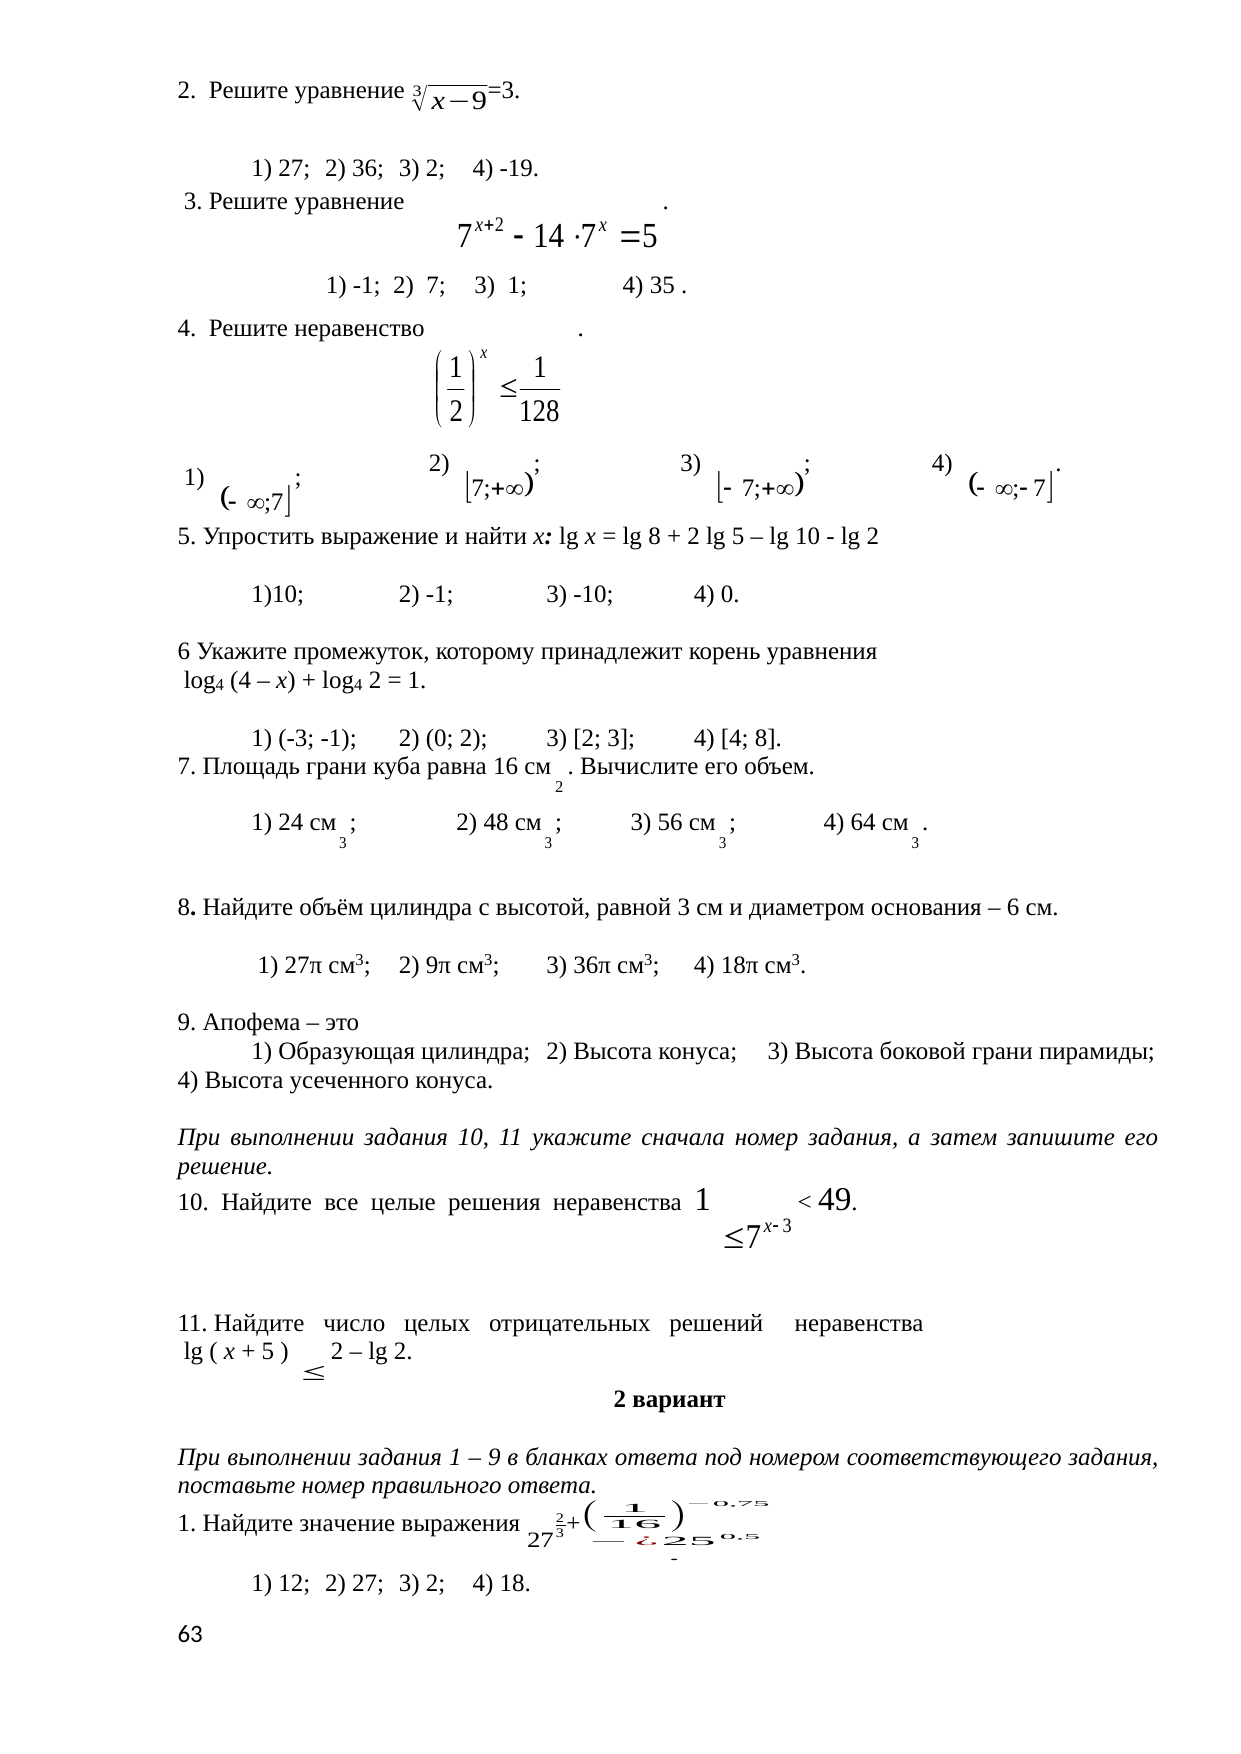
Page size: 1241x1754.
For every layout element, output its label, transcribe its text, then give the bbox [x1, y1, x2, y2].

table_header 3) 1; [463, 256, 611, 313]
text 5. Упростить выражение и найти х: lg x = lg 8 + 2 lg 5 – lg 10 - lg 2 [177, 521, 1162, 550]
table_header 4) 35 . [611, 256, 702, 313]
table_header 1) ; [166, 434, 417, 521]
text 1) 24 см; 2) 48 см; 3) 56 см; 4) 64 см. [177, 807, 1162, 863]
text 9. Апофема – это [177, 1007, 1162, 1036]
text 1)10; 2) -1; 3) -10; 4) 0. [177, 579, 1162, 608]
table_header 3) ; [669, 434, 920, 521]
text 11. Найдите число целых отрицательных решений неравенства [177, 1308, 1162, 1336]
text 3. Решите уравнение . [177, 186, 1162, 256]
text 10. Найдите все целые решения неравенства 1 < 49. [177, 1180, 1162, 1257]
text 7. Площадь грани куба равна 16 см. Вычислите его объем. [177, 751, 1162, 807]
text 1) Образующая цилиндра; 2) Высота конуса; 3) Высота боковой грани пирамиды; 4) Высота усеченного конуса. [177, 1036, 1162, 1093]
text 1) 27; 2) 36; 3) 2; 4) -19. [177, 153, 1162, 182]
text 8. Найдите объём цилиндра с высотой, равной 3 см и диаметром основания – 6 см. [177, 892, 1162, 921]
text 6 Укажите промежуток, которому принадлежит корень уравнения [177, 636, 1162, 665]
text При выполнении задания 1 – 9 в бланках ответа под номером соответствующего задания, поставьте номер правильного ответа. [177, 1442, 1162, 1499]
table_header 4) . [920, 434, 1075, 521]
text 2. Решите уравнение =3. [177, 75, 1162, 116]
text При выполнении задания 10, 11 укажите сначала номер задания, а затем запишите его решение. [177, 1122, 1162, 1180]
text 1) (-3; -1); 2) (0; 2); 3) [2; 3]; 4) [4; 8]. [177, 723, 1162, 751]
table_header 1) -1; 2) 7; [314, 256, 463, 313]
text 1) 12; 2) 27; 3) 2; 4) 18. [177, 1568, 1162, 1596]
table_header [166, 256, 314, 313]
text 1. Найдите значение выражения + [177, 1499, 1162, 1563]
text 4. Решите неравенство . [177, 313, 1162, 434]
text 2 вариант [177, 1384, 1162, 1413]
text lg ( х + 5 ) 2 – lg 2. [177, 1336, 1162, 1384]
text 1) 27π см3; 2) 9π см3; 3) 36π см3; 4) 18π см3. [177, 950, 1162, 978]
text log4 (4 – х) + log4 2 = 1. [177, 665, 1162, 694]
table_header 2) ; [418, 434, 669, 521]
